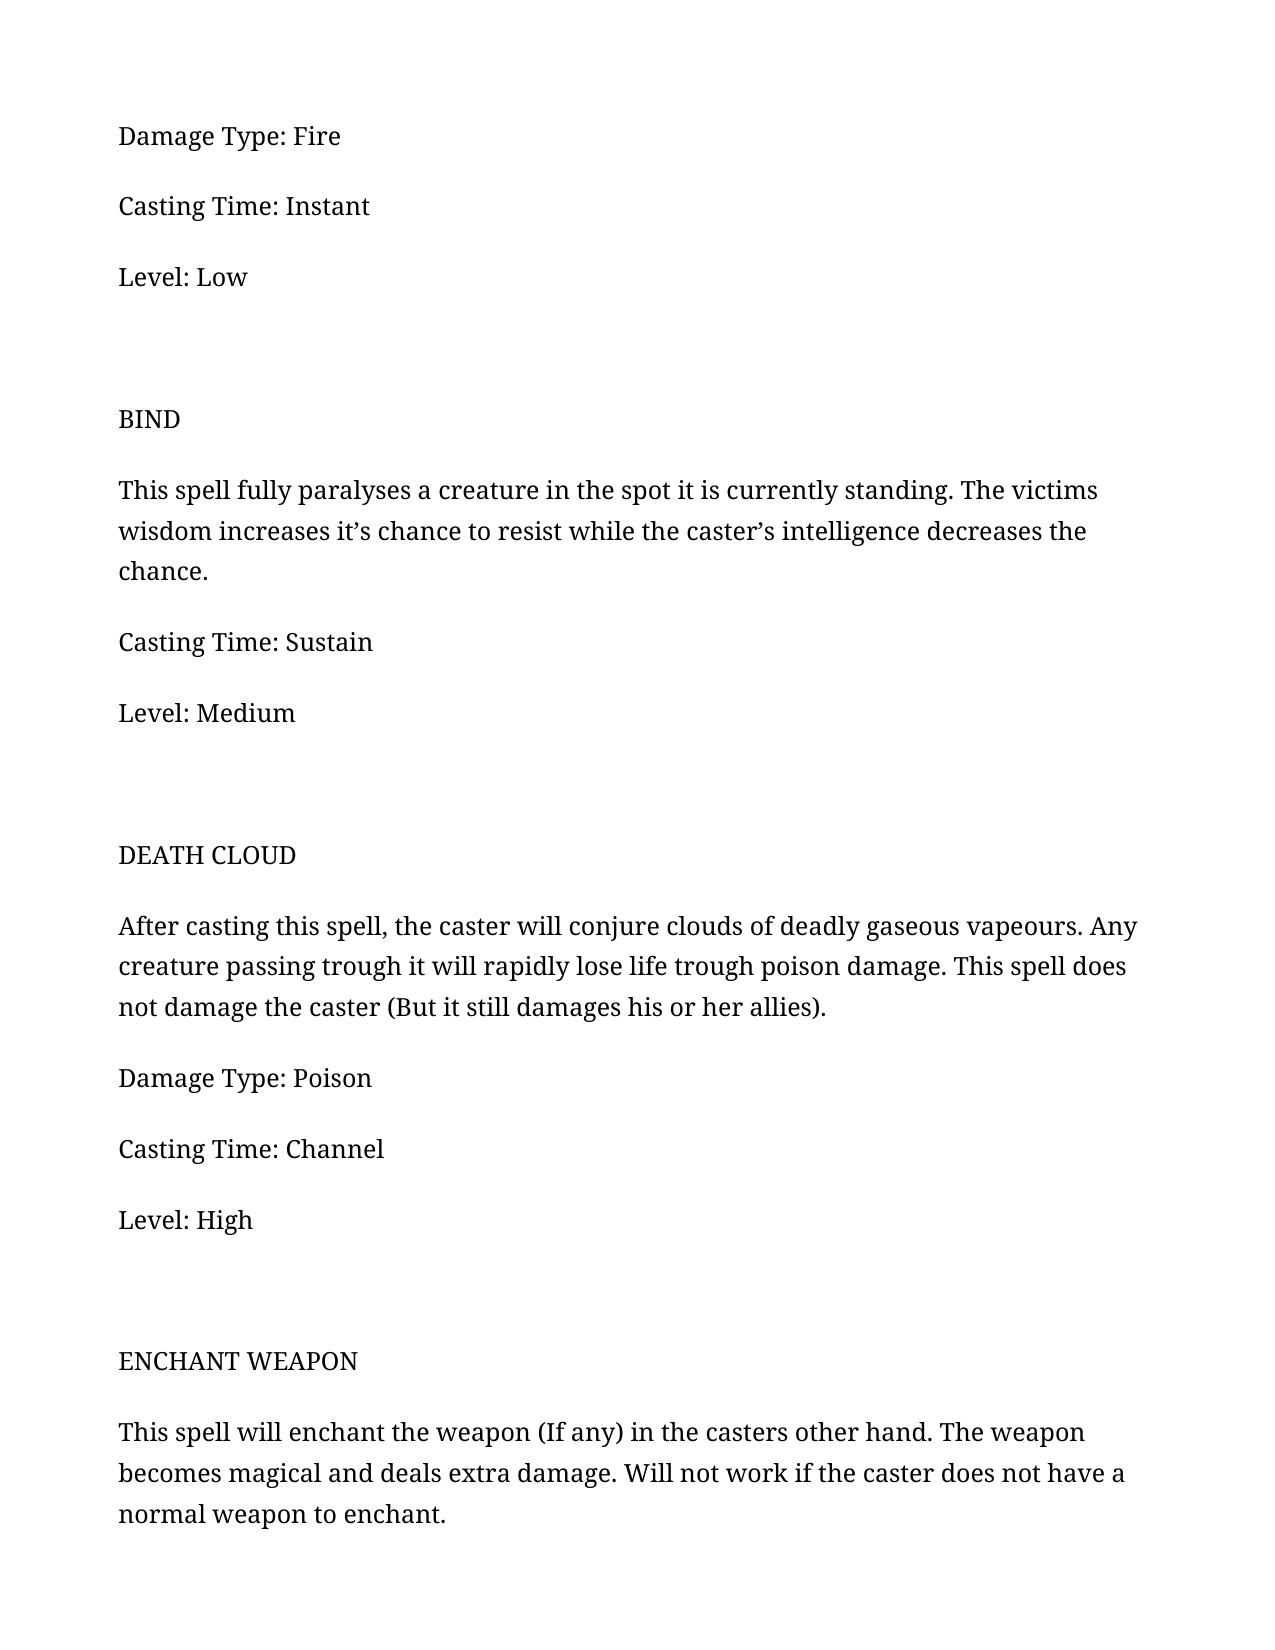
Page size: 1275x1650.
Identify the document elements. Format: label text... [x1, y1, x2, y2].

text This spell fully paralyses a creature in the spot it is currently standing. The victims wisdom increases it’s chance to resist while the caster’s intelligence decreases the chance. [118, 472, 1157, 588]
text Level: Medium [118, 696, 1157, 730]
text Casting Time: Channel [118, 1131, 1157, 1166]
text DEATH CLOUD [118, 837, 1157, 871]
text ENCHANT WEAPON [118, 1344, 1157, 1378]
text Damage Type: Fire [118, 118, 1157, 152]
text Level: Low [118, 260, 1157, 294]
text Level: High [118, 1202, 1157, 1236]
text Damage Type: Poison [118, 1061, 1157, 1095]
text After casting this spell, the caster will conjure clouds of deadly gaseous vapeours. Any creature passing trough it will rapidly lose life trough poison damage. This spell does not damage the caster (But it still damages his or her allies). [118, 908, 1157, 1024]
text BIND [118, 401, 1157, 436]
text This spell will enchant the weapon (If any) in the casters other hand. The weapon becomes magical and deals extra damage. Will not work if the caster does not have a normal weapon to enchant. [118, 1415, 1157, 1531]
text Casting Time: Instant [118, 189, 1157, 223]
text Casting Time: Sustain [118, 625, 1157, 659]
